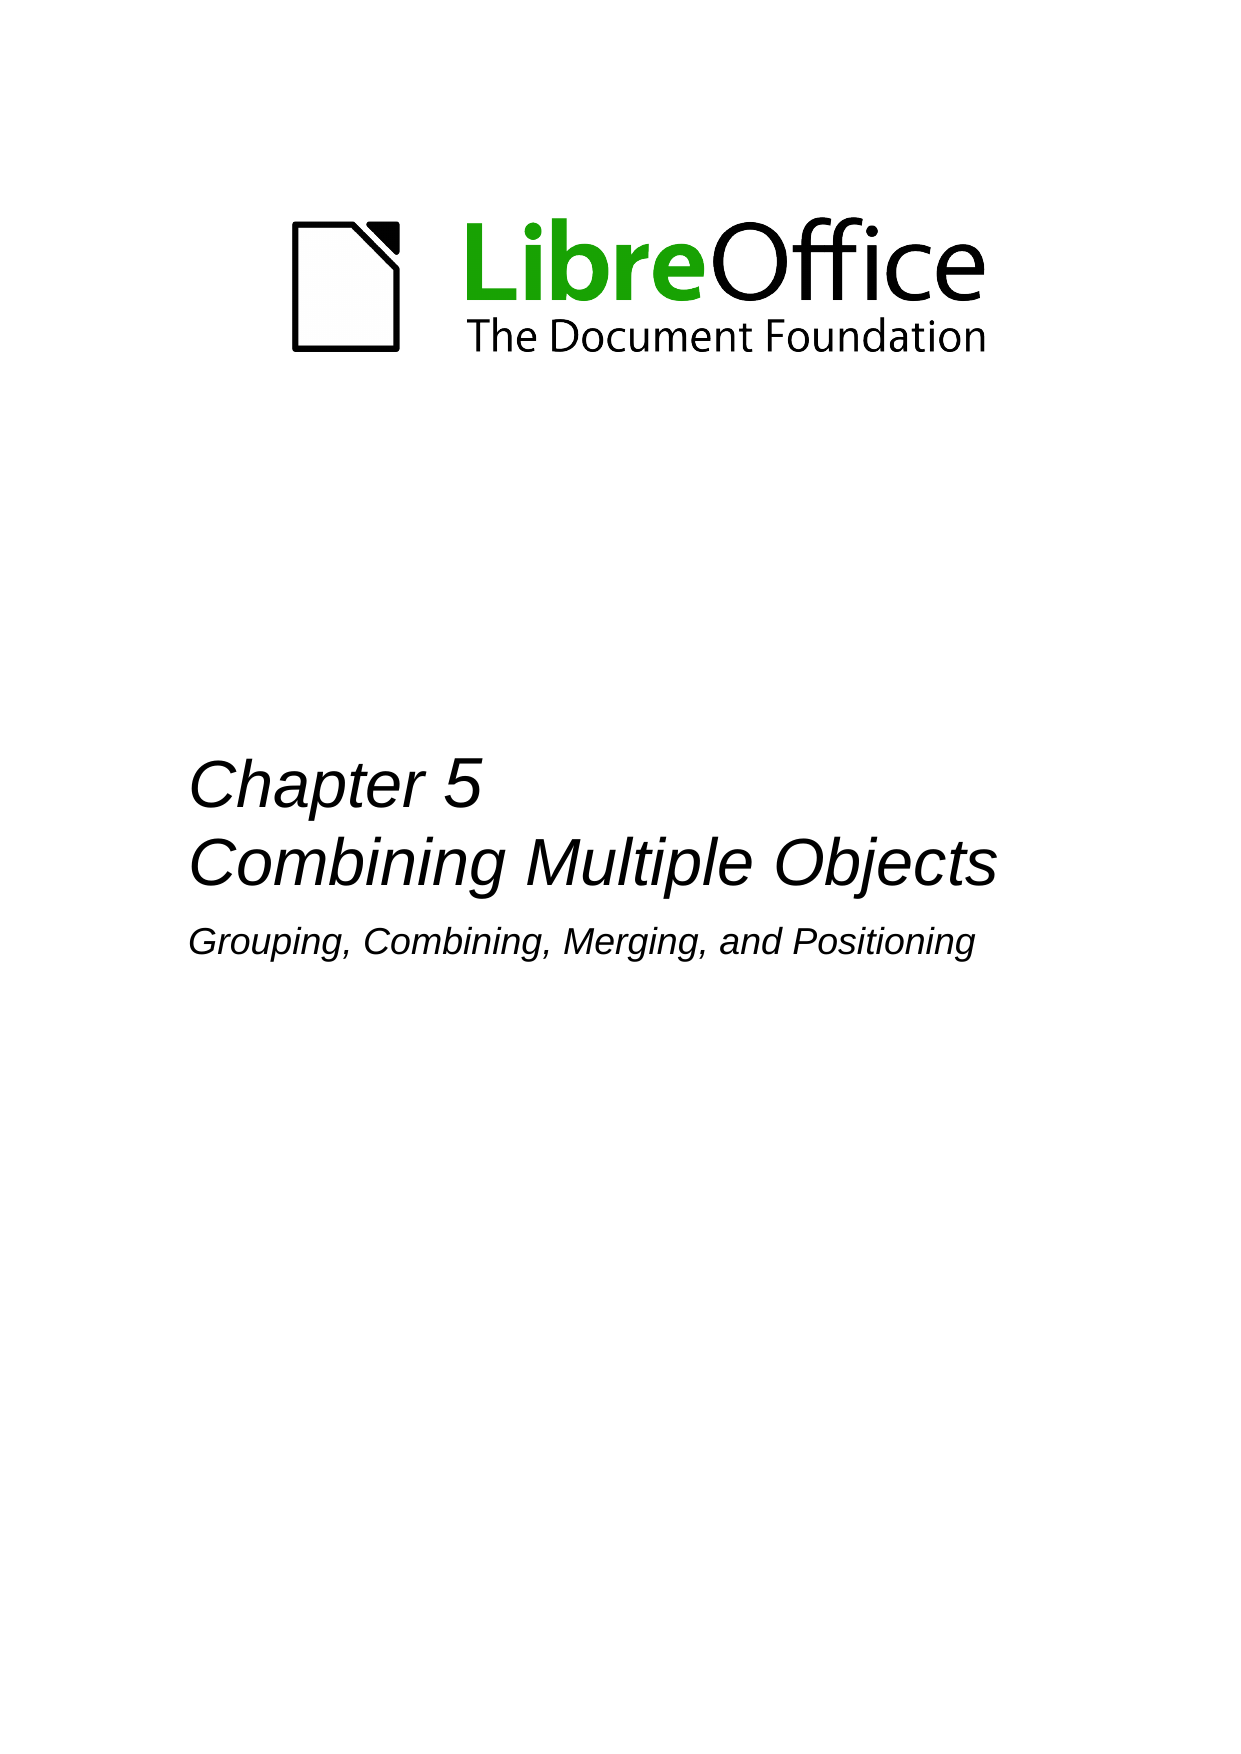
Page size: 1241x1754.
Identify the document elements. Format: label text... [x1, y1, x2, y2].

subtitle Chapter 5 Combining Multiple Objects [188, 741, 1098, 899]
subtitle Grouping, Combining, Merging, and Positioning [188, 919, 1098, 962]
picture [250, 186, 1035, 387]
